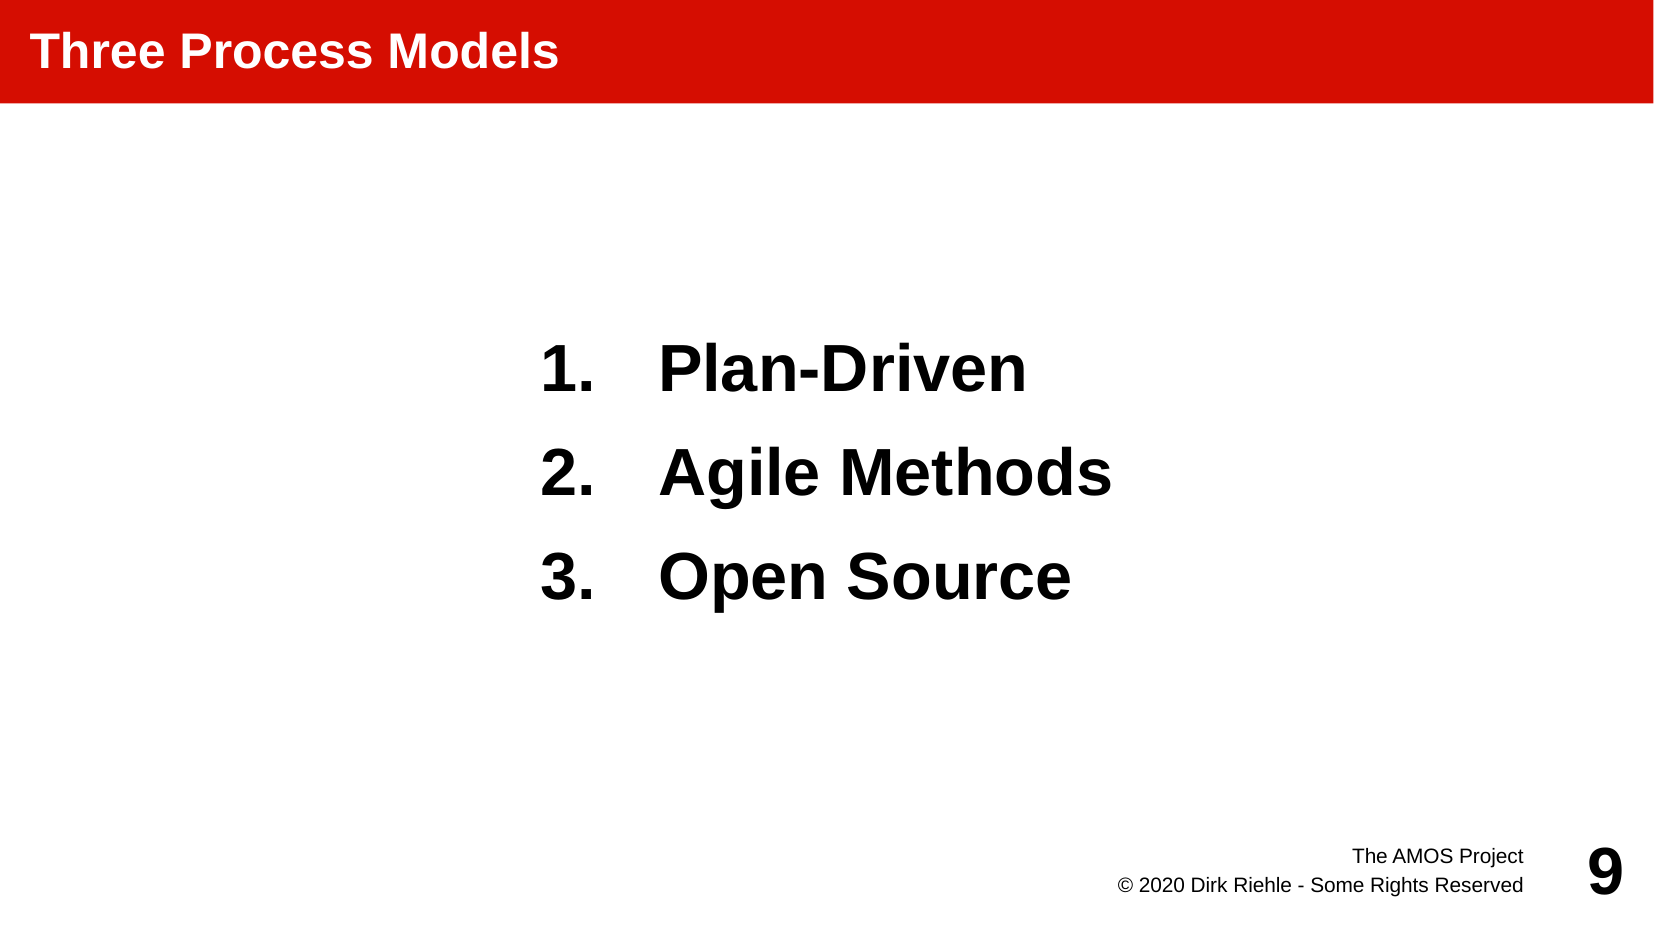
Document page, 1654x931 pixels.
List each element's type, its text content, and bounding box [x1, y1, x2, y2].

title Three Process Models [0, 0, 1654, 104]
subtitle Plan-Driven Agile Methods Open Source [29, 132, 1625, 813]
